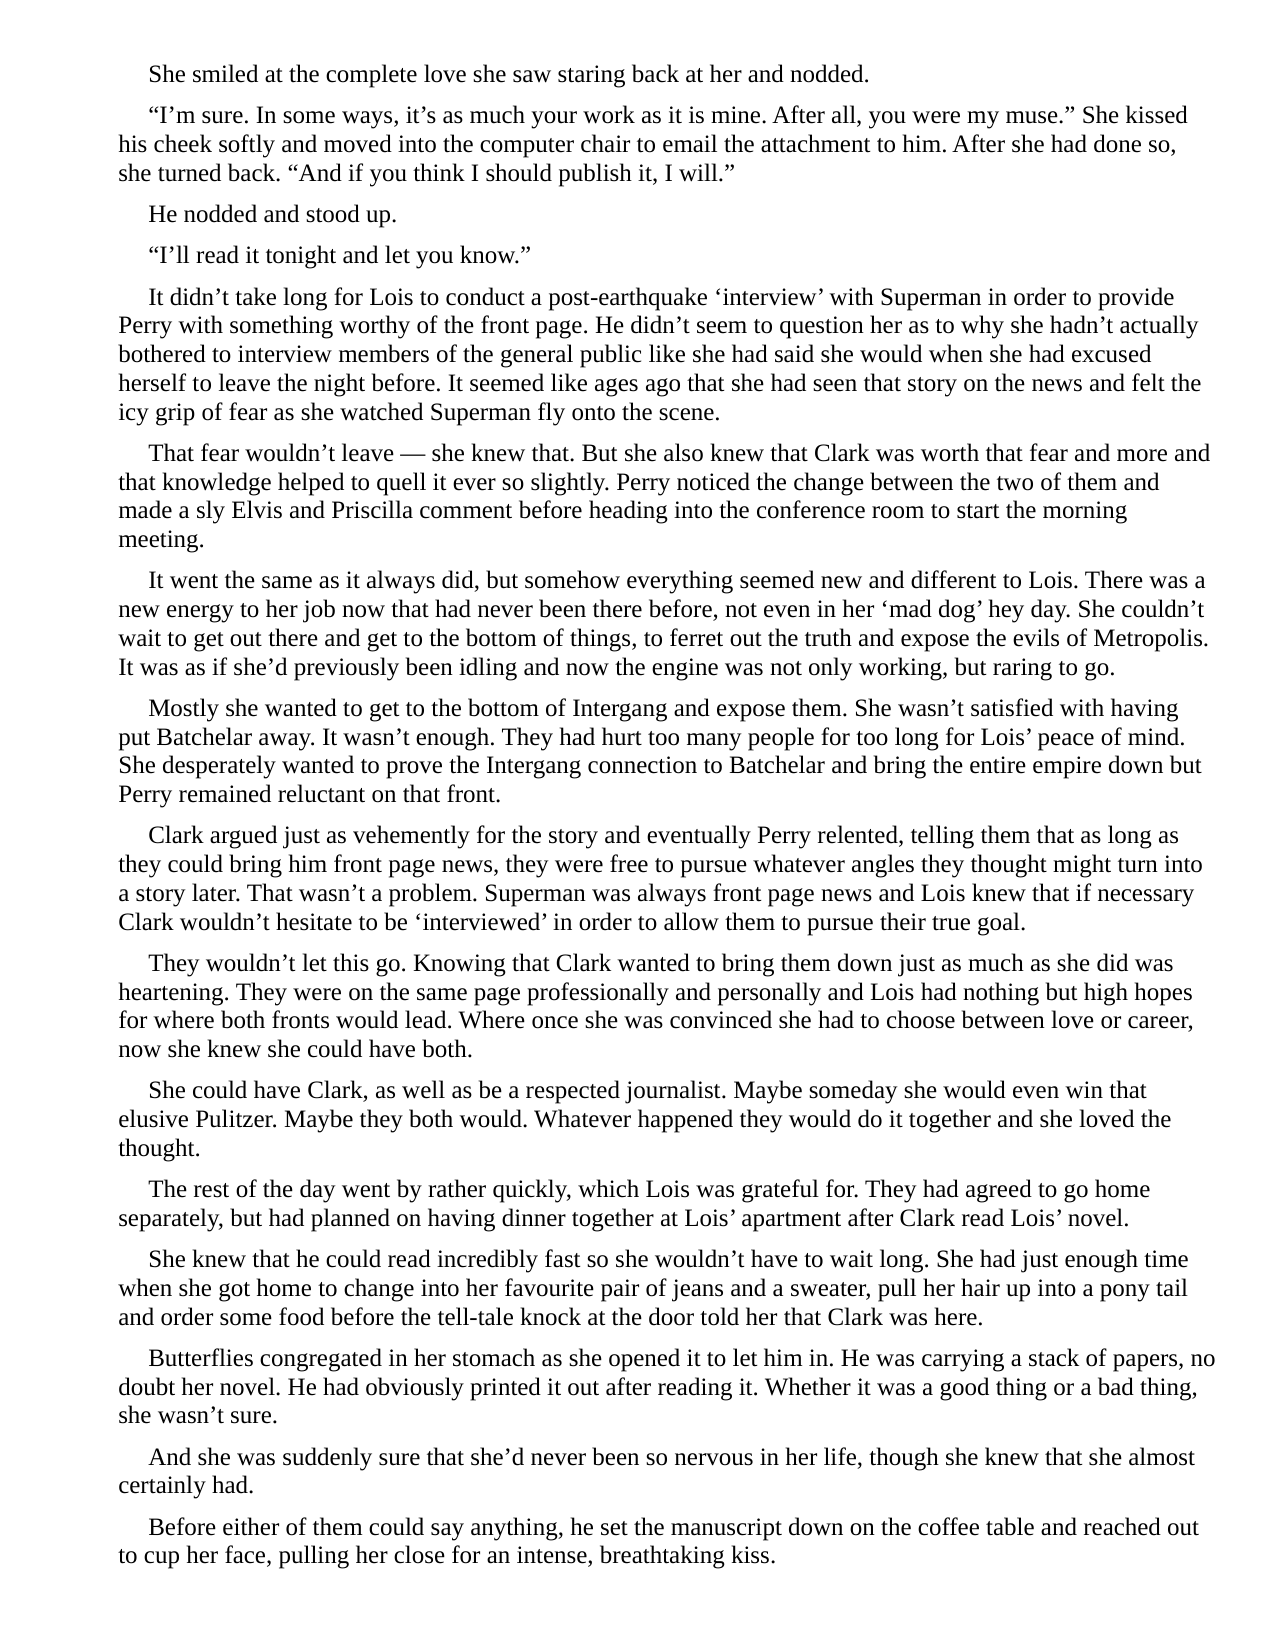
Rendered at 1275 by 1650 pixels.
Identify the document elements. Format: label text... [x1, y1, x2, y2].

text That fear wouldn’t leave — she knew that. But she also knew that Clark was worth that fear and more and that knowledge helped to quell it ever so slightly. Perry noticed the change between the two of them and made a sly Elvis and Priscilla comment before heading into the conference room to start the morning meeting. [118, 438, 1216, 553]
text He nodded and stood up. [118, 199, 1216, 228]
text Mostly she wanted to get to the bottom of Intergang and expose them. She wasn’t satisfied with having put Batchelar away. It wasn’t enough. They had hurt too many people for too long for Lois’ peace of mind. She desperately wanted to prove the Intergang connection to Batchelar and bring the entire empire down but Perry remained reluctant on that front. [118, 693, 1216, 808]
text “I’m sure. In some ways, it’s as much your work as it is mine. After all, you were my muse.” She kissed his cheek softly and moved into the computer chair to email the attachment to him. After she had done so, she turned back. “And if you think I should publish it, I will.” [118, 100, 1216, 187]
text She could have Clark, as well as be a respected journalist. Maybe someday she would even win that elusive Pulitzer. Maybe they both would. Whatever happened they would do it together and she loved the thought. [118, 1075, 1216, 1162]
text They wouldn’t let this go. Knowing that Clark wanted to bring them down just as much as she did was heartening. They were on the same page professionally and personally and Lois had nothing but high hopes for where both fronts would lead. Where once she was convinced she had to choose between love or career, now she knew she could have both. [118, 948, 1216, 1063]
text Before either of them could say anything, he set the manuscript down on the coffee table and reached out to cup her face, pulling her close for an intense, breathtaking kiss. [118, 1512, 1216, 1569]
text And she was suddenly sure that she’d never been so nervous in her life, though she knew that she almost certainly had. [118, 1442, 1216, 1499]
text “I’ll read it tonight and let you know.” [118, 240, 1216, 269]
text She smiled at the complete love she saw staring back at her and nodded. [118, 59, 1216, 88]
text It didn’t take long for Lois to conduct a post-earthquake ‘interview’ with Superman in order to provide Perry with something worthy of the front page. He didn’t seem to question her as to why she hadn’t actually bothered to interview members of the general public like she had said she would when she had excused herself to leave the night before. It seemed like ages ago that she had seen that story on the news and felt the icy grip of fear as she watched Superman fly onto the scene. [118, 282, 1216, 425]
text It went the same as it always did, but somehow everything seemed new and different to Lois. There was a new energy to her job now that had never been there before, not even in her ‘mad dog’ hey day. She couldn’t wait to get out there and get to the bottom of things, to ferret out the truth and expose the evils of Metropolis. It was as if she’d previously been idling and now the engine was not only working, but raring to go. [118, 565, 1216, 680]
text Butterflies congregated in her stomach as she opened it to let him in. He was carrying a stack of papers, no doubt her novel. He had obviously printed it out after reading it. Whether it was a good thing or a bad thing, she wasn’t sure. [118, 1343, 1216, 1429]
text Clark argued just as vehemently for the story and eventually Perry relented, telling them that as long as they could bring him front page news, they were free to pursue whatever angles they thought might turn into a story later. That wasn’t a problem. Superman was always front page news and Lois knew that if necessary Clark wouldn’t hesitate to be ‘interviewed’ in order to allow them to pursue their true goal. [118, 820, 1216, 935]
text She knew that he could read incredibly fast so she wouldn’t have to wait long. She had just enough time when she got home to change into her favourite pair of jeans and a sweater, pull her hair up into a pony tail and order some food before the tell-tale knock at the door told her that Clark was here. [118, 1244, 1216, 1330]
text The rest of the day went by rather quickly, which Lois was grateful for. They had agreed to go home separately, but had planned on having dinner together at Lois’ apartment after Clark read Lois’ novel. [118, 1174, 1216, 1232]
